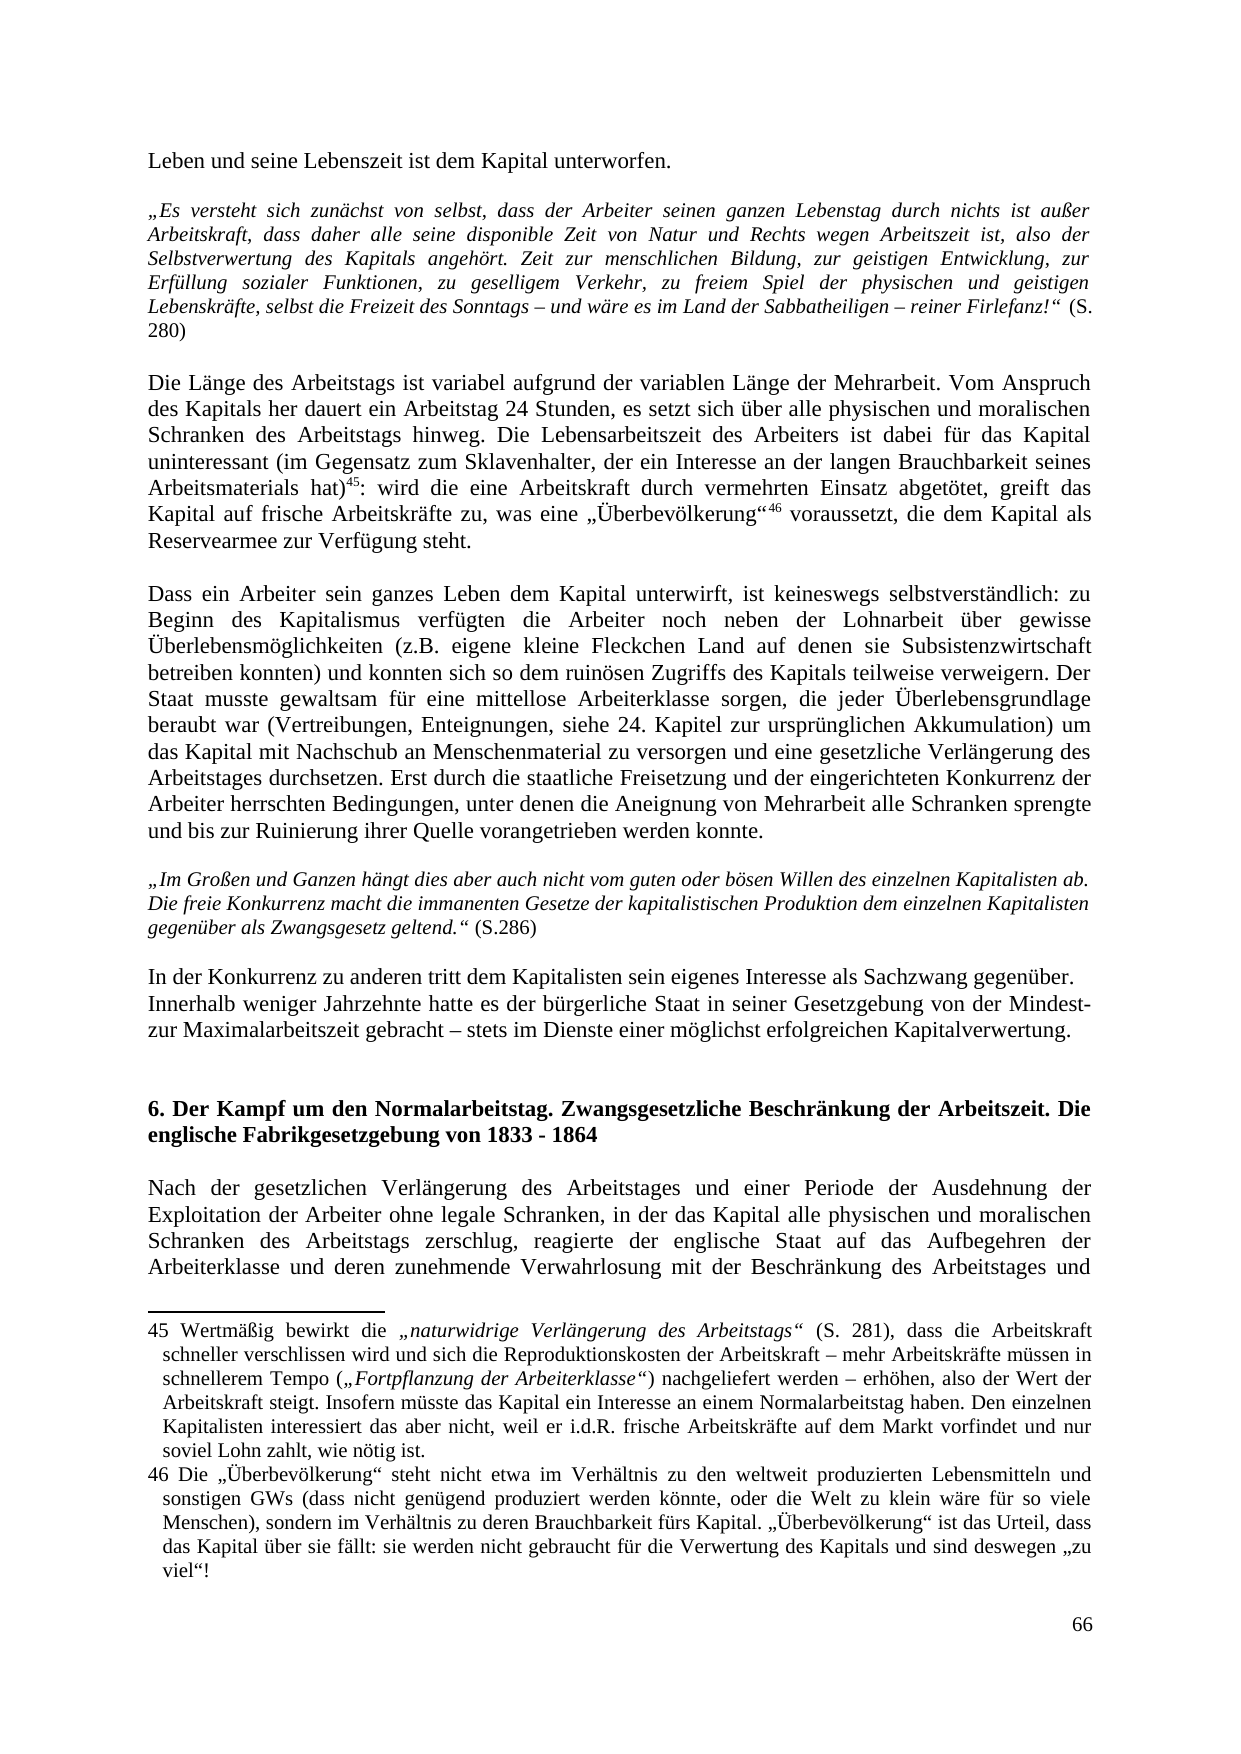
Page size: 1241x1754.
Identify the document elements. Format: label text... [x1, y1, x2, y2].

text Innerhalb weniger Jahrzehnte hatte es der bürgerliche Staat in seiner Gesetzgebung von der Mindest- zur Maximalarbeitszeit gebracht – stets im Dienste einer möglichst erfolgreichen Kapitalverwertung. [148, 990, 1093, 1042]
text Nach der gesetzlichen Verlängerung des Arbeitstages und einer Periode der Ausdehnung der Exploitation der Arbeiter ohne legale Schranken, in der das Kapital alle physischen und moralischen Schranken des Arbeitstags zerschlug, reagierte der englische Staat auf das Aufbegehren der Arbeiterklasse und deren zunehmende Verwahrlosung mit der Beschränkung des Arbeitstages und [148, 1174, 1093, 1280]
text Leben und seine Lebenszeit ist dem Kapital unterworfen. [148, 148, 1093, 174]
text Die „Überbevölkerung“ steht nicht etwa im Verhältnis zu den weltweit produzierten Lebensmitteln und sonstigen GWs (dass nicht genügend produziert werden könnte, oder die Welt zu klein wäre für so viele Menschen), sondern im Verhältnis zu deren Brauchbarkeit fürs Kapital. „Überbevölkerung“ ist das Urteil, dass das Kapital über sie fällt: sie werden nicht gebraucht für die Verwertung des Kapitals und sind deswegen „zu viel“! [148, 1462, 1093, 1582]
text Dass ein Arbeiter sein ganzes Leben dem Kapital unterwirft, ist keineswegs selbstverständlich: zu Beginn des Kapitalismus verfügten die Arbeiter noch neben der Lohnarbeit über gewisse Überlebensmöglichkeiten (z.B. eigene kleine Fleckchen Land auf denen sie Subsistenzwirtschaft betreiben konnten) und konnten sich so dem ruinösen Zugriffs des Kapitals teilweise verweigern. Der Staat musste gewaltsam für eine mittellose Arbeiterklasse sorgen, die jeder Überlebensgrundlage beraubt war (Vertreibungen, Enteignungen, siehe 24. Kapitel zur ursprünglichen Akkumulation) um das Kapital mit Nachschub an Menschenmaterial zu versorgen und eine gesetzliche Verlängerung des Arbeitstages durchsetzen. Erst durch die staatliche Freisetzung und der eingerichteten Konkurrenz der Arbeiter herrschten Bedingungen, unter denen die Aneignung von Mehrarbeit alle Schranken sprengte und bis zur Ruinierung ihrer Quelle vorangetrieben werden konnte. [148, 579, 1093, 843]
text 6. Der Kampf um den Normalarbeitstag. Zwangsgesetzliche Beschränkung der Arbeitszeit. Die englische Fabrikgesetzgebung von 1833 - 1864 [148, 1095, 1093, 1148]
text „Es versteht sich zunächst von selbst, dass der Arbeiter seinen ganzen Lebenstag durch nichts ist außer Arbeitskraft, dass daher alle seine disponible Zeit von Natur und Rechts wegen Arbeitszeit ist, also der Selbstverwertung des Kapitals angehört. Zeit zur menschlichen Bildung, zur geistigen Entwicklung, zur Erfüllung sozialer Funktionen, zu geselligem Verkehr, zu freiem Spiel der physischen und geistigen Lebenskräfte, selbst die Freizeit des Sonntags – und wäre es im Land der Sabbatheiligen – reiner Firlefanz!“ (S. 280) [148, 198, 1093, 342]
text Wertmäßig bewirkt die „naturwidrige Verlängerung des Arbeitstags“ (S. 281), dass die Arbeitskraft schneller verschlissen wird und sich die Reproduktionskosten der Arbeitskraft – mehr Arbeitskräfte müssen in schnellerem Tempo („Fortpflanzung der Arbeiterklasse“) nachgeliefert werden – erhöhen, also der Wert der Arbeitskraft steigt. Insofern müsste das Kapital ein Interesse an einem Normalarbeitstag haben. Den einzelnen Kapitalisten interessiert das aber nicht, weil er i.d.R. frische Arbeitskräfte auf dem Markt vorfindet und nur soviel Lohn zahlt, wie nötig ist. [148, 1318, 1093, 1462]
text „Im Großen und Ganzen hängt dies aber auch nicht vom guten oder bösen Willen des einzelnen Kapitalisten ab. Die freie Konkurrenz macht die immanenten Gesetze der kapitalistischen Produktion dem einzelnen Kapitalisten gegenüber als Zwangsgesetz geltend.“ (S.286) [148, 867, 1093, 939]
text Die Länge des Arbeitstags ist variabel aufgrund der variablen Länge der Mehrarbeit. Vom Anspruch des Kapitals her dauert ein Arbeitstag 24 Stunden, es setzt sich über alle physischen und moralischen Schranken des Arbeitstags hinweg. Die Lebensarbeitszeit des Arbeiters ist dabei für das Kapital uninteressant (im Gegensatz zum Sklavenhalter, der ein Interesse an der langen Brauchbarkeit seines Arbeitsmaterials hat): wird die eine Arbeitskraft durch vermehrten Einsatz abgetötet, greift das Kapital auf frische Arbeitskräfte zu, was eine „Überbevölkerung“ voraussetzt, die dem Kapital als Reservearmee zur Verfügung steht. [148, 369, 1093, 553]
text In der Konkurrenz zu anderen tritt dem Kapitalisten sein eigenes Interesse als Sachzwang gegenüber. [148, 963, 1093, 990]
